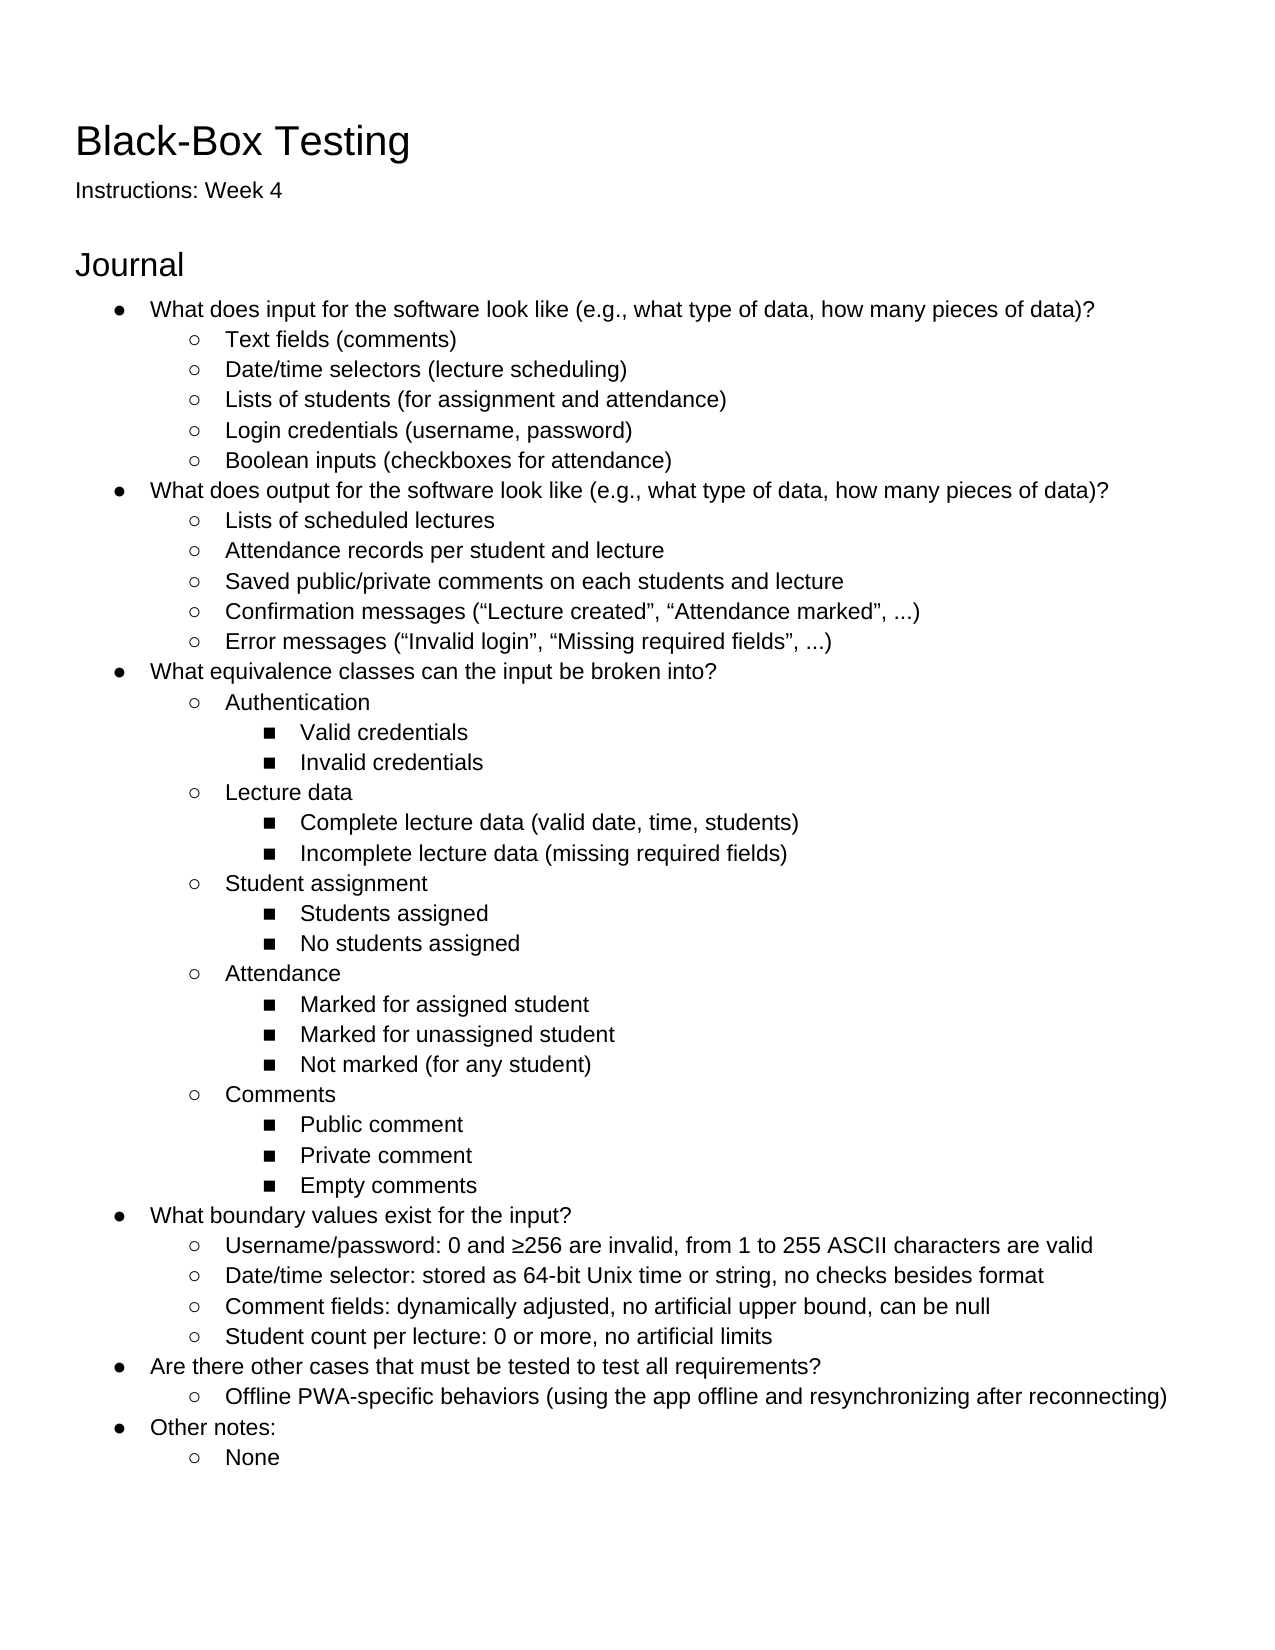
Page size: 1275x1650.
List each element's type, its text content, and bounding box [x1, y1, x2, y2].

list None [187, 1444, 1200, 1470]
list What does input for the software look like (e.g., what type of data, how many pieces of data)? [112, 296, 1200, 322]
list What boundary values exist for the input? [112, 1202, 1200, 1228]
list Attendance [187, 960, 1200, 987]
list Other notes: [112, 1413, 1200, 1440]
list Valid credentials [262, 719, 1200, 745]
list Login credentials (username, password) [187, 417, 1200, 443]
list Offline PWA-specific behaviors (using the app offline and resynchronizing after reconnecting) [187, 1383, 1200, 1409]
list Comment fields: dynamically adjusted, no artificial upper bound, can be null [187, 1293, 1200, 1319]
list Saved public/private comments on each students and lecture [187, 568, 1200, 594]
list Incomplete lecture data (missing required fields) [262, 839, 1200, 866]
list Comments [187, 1081, 1200, 1107]
text Instructions: Week 4 [75, 177, 1200, 203]
list No students assigned [262, 930, 1200, 956]
list Student count per lecture: 0 or more, no artificial limits [187, 1323, 1200, 1349]
list Public comment [262, 1111, 1200, 1138]
list Marked for unassigned student [262, 1021, 1200, 1047]
list Invalid credentials [262, 749, 1200, 775]
list Attendance records per student and lecture [187, 537, 1200, 564]
subtitle Black-Box Testing [75, 117, 1200, 164]
list Complete lecture data (valid date, time, students) [262, 809, 1200, 836]
list Text fields (comments) [187, 326, 1200, 352]
list Are there other cases that must be tested to test all requirements? [112, 1353, 1200, 1379]
list Empty comments [262, 1172, 1200, 1198]
list Students assigned [262, 900, 1200, 926]
list Not marked (for any student) [262, 1051, 1200, 1077]
subtitle Journal [75, 245, 1200, 283]
list Authentication [187, 688, 1200, 715]
list Lecture data [187, 779, 1200, 805]
list Lists of students (for assignment and attendance) [187, 386, 1200, 413]
list Date/time selector: stored as 64-bit Unix time or string, no checks besides format [187, 1262, 1200, 1289]
list What does output for the software look like (e.g., what type of data, how many pieces of data)? [112, 477, 1200, 503]
list Student assignment [187, 870, 1200, 896]
list What equivalence classes can the input be broken into? [112, 658, 1200, 684]
list Username/password: 0 and ≥256 are invalid, from 1 to 255 ASCII characters are valid [187, 1232, 1200, 1258]
list Error messages (“Invalid login”, “Missing required fields”, ...) [187, 628, 1200, 654]
list Boolean inputs (checkboxes for attendance) [187, 447, 1200, 473]
list Date/time selectors (lecture scheduling) [187, 356, 1200, 382]
list Private comment [262, 1142, 1200, 1168]
list Confirmation messages (“Lecture created”, “Attendance marked”, ...) [187, 598, 1200, 624]
list Marked for assigned student [262, 991, 1200, 1017]
list Lists of scheduled lectures [187, 507, 1200, 533]
